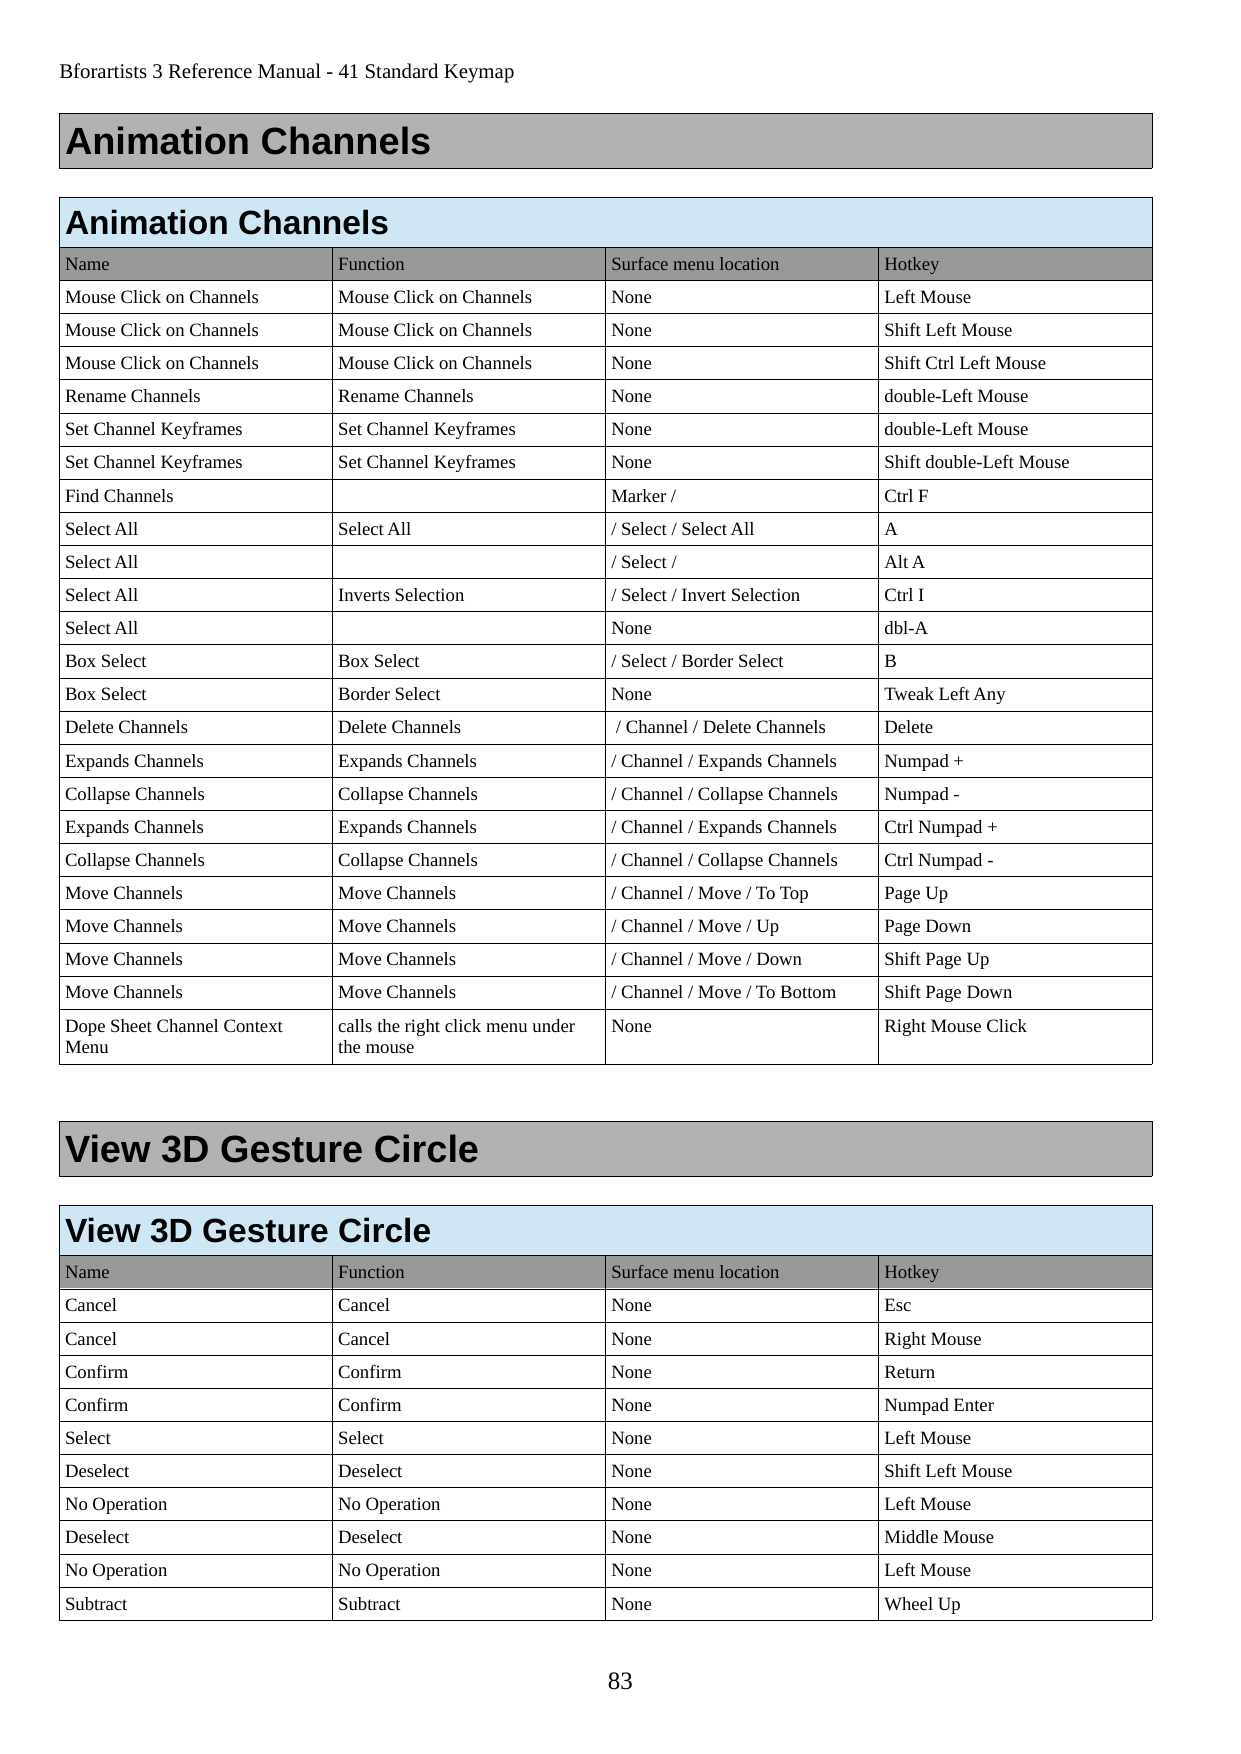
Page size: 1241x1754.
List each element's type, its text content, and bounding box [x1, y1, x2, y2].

table_cell Cancel [333, 1323, 605, 1355]
table_cell Expands Channels [333, 811, 605, 843]
table_cell Confirm [333, 1356, 605, 1388]
table_cell Middle Mouse [879, 1521, 1152, 1553]
table_cell double-Left Mouse [879, 414, 1152, 446]
table_cell Select [333, 1422, 605, 1454]
table_cell dbl-A [879, 612, 1152, 644]
table_cell Select All [333, 513, 605, 545]
table_cell Move Channels [333, 877, 605, 909]
table_cell Page Up [879, 877, 1152, 909]
table_cell Deselect [60, 1521, 332, 1553]
table_cell Move Channels [333, 910, 605, 942]
table_cell Collapse Channels [60, 844, 332, 876]
table_cell None [606, 1010, 878, 1063]
table_cell Select All [60, 579, 332, 611]
table_cell Deselect [60, 1455, 332, 1487]
table_cell Left Mouse [879, 1422, 1152, 1454]
table_cell Name [60, 1256, 332, 1288]
table_cell / Channel / Move / To Top [606, 877, 878, 909]
table_cell Alt A [879, 546, 1152, 578]
table_cell None [606, 1455, 878, 1487]
table_cell / Channel / Expands Channels [606, 745, 878, 777]
table_cell B [879, 645, 1152, 677]
table_cell Marker / [606, 480, 878, 512]
table_cell Cancel [60, 1323, 332, 1355]
table_cell Move Channels [60, 944, 332, 976]
table_cell Subtract [60, 1588, 332, 1620]
table_cell Tweak Left Any [879, 679, 1152, 711]
table_cell No Operation [333, 1488, 605, 1520]
table_cell Numpad Enter [879, 1389, 1152, 1421]
table_cell Move Channels [60, 910, 332, 942]
table_cell Move Channels [60, 877, 332, 909]
table_cell Select [60, 1422, 332, 1454]
table_cell None [606, 679, 878, 711]
table_cell Mouse Click on Channels [60, 314, 332, 346]
table_cell Delete [879, 712, 1152, 744]
table_cell Find Channels [60, 480, 332, 512]
table_cell None [606, 1488, 878, 1520]
table_cell Esc [879, 1290, 1152, 1322]
table_cell Ctrl F [879, 480, 1152, 512]
table_cell Dope Sheet Channel Context Menu [60, 1010, 332, 1063]
table_cell Expands Channels [333, 745, 605, 777]
table_cell Wheel Up [879, 1588, 1152, 1620]
table_cell Shift Left Mouse [879, 314, 1152, 346]
table_cell Surface menu location [606, 1256, 878, 1288]
table_cell Left Mouse [879, 1488, 1152, 1520]
table_cell / Channel / Move / To Bottom [606, 977, 878, 1009]
table_cell Move Channels [60, 977, 332, 1009]
table_cell [333, 546, 605, 578]
table_cell Cancel [60, 1290, 332, 1322]
table_cell / Select / Select All [606, 513, 878, 545]
table_cell None [606, 1521, 878, 1553]
table_cell Shift Page Up [879, 944, 1152, 976]
table_cell Collapse Channels [333, 844, 605, 876]
table_header View 3D Gesture Circle [60, 1206, 1152, 1255]
table_cell None [606, 1323, 878, 1355]
table_cell / Channel / Expands Channels [606, 811, 878, 843]
table_cell Select All [60, 612, 332, 644]
table_cell Collapse Channels [60, 778, 332, 810]
table_cell / Channel / Collapse Channels [606, 778, 878, 810]
table_cell calls the right click menu under the mouse [333, 1010, 605, 1063]
table_cell None [606, 1356, 878, 1388]
table_cell A [879, 513, 1152, 545]
table_cell Shift double-Left Mouse [879, 447, 1152, 479]
table_cell Box Select [60, 679, 332, 711]
table_cell Set Channel Keyframes [333, 447, 605, 479]
table_cell Mouse Click on Channels [333, 314, 605, 346]
table_cell Ctrl I [879, 579, 1152, 611]
table_cell None [606, 281, 878, 313]
table_cell Shift Ctrl Left Mouse [879, 347, 1152, 379]
table_cell Set Channel Keyframes [60, 447, 332, 479]
table_cell None [606, 347, 878, 379]
table_cell Mouse Click on Channels [60, 281, 332, 313]
table_cell Delete Channels [60, 712, 332, 744]
table_cell Box Select [60, 645, 332, 677]
table_cell Left Mouse [879, 281, 1152, 313]
table_cell Confirm [60, 1389, 332, 1421]
table_header View 3D Gesture Circle [60, 1122, 1152, 1176]
table_cell Mouse Click on Channels [60, 347, 332, 379]
table_cell None [606, 1555, 878, 1587]
table_cell Expands Channels [60, 745, 332, 777]
table_cell No Operation [60, 1555, 332, 1587]
table_cell Left Mouse [879, 1555, 1152, 1587]
table_cell Ctrl Numpad + [879, 811, 1152, 843]
table_cell None [606, 1389, 878, 1421]
table_cell / Channel / Delete Channels [606, 712, 878, 744]
table_cell Mouse Click on Channels [333, 281, 605, 313]
table_cell Rename Channels [333, 380, 605, 412]
table_cell Deselect [333, 1455, 605, 1487]
table_cell None [606, 1422, 878, 1454]
table_cell Rename Channels [60, 380, 332, 412]
table_cell Name [60, 248, 332, 280]
table_cell [333, 612, 605, 644]
table_cell Border Select [333, 679, 605, 711]
table_cell Inverts Selection [333, 579, 605, 611]
table_cell Function [333, 248, 605, 280]
table_cell / Select / Border Select [606, 645, 878, 677]
table_cell Shift Left Mouse [879, 1455, 1152, 1487]
table_cell Collapse Channels [333, 778, 605, 810]
table_cell Expands Channels [60, 811, 332, 843]
table_cell None [606, 447, 878, 479]
table_cell None [606, 1588, 878, 1620]
table_cell Delete Channels [333, 712, 605, 744]
table_cell / Select / [606, 546, 878, 578]
table_cell Confirm [333, 1389, 605, 1421]
table_cell Hotkey [879, 1256, 1152, 1288]
table_cell None [606, 612, 878, 644]
table_cell Set Channel Keyframes [60, 414, 332, 446]
table_cell Mouse Click on Channels [333, 347, 605, 379]
table_cell Ctrl Numpad - [879, 844, 1152, 876]
table_cell Function [333, 1256, 605, 1288]
table_cell Numpad + [879, 745, 1152, 777]
table_cell Page Down [879, 910, 1152, 942]
table_cell Return [879, 1356, 1152, 1388]
table_cell [333, 480, 605, 512]
table_cell Move Channels [333, 977, 605, 1009]
table_cell Right Mouse Click [879, 1010, 1152, 1063]
table_cell Surface menu location [606, 248, 878, 280]
table_cell Deselect [333, 1521, 605, 1553]
table_cell None [606, 314, 878, 346]
table_cell Numpad - [879, 778, 1152, 810]
table_cell No Operation [333, 1555, 605, 1587]
table_cell Set Channel Keyframes [333, 414, 605, 446]
table_cell Shift Page Down [879, 977, 1152, 1009]
table_cell None [606, 1290, 878, 1322]
table_cell Box Select [333, 645, 605, 677]
table_cell double-Left Mouse [879, 380, 1152, 412]
table_header Animation Channels [60, 114, 1152, 168]
table_header Animation Channels [60, 198, 1152, 247]
table_cell Select All [60, 513, 332, 545]
table_cell Subtract [333, 1588, 605, 1620]
table_cell Right Mouse [879, 1323, 1152, 1355]
table_cell None [606, 414, 878, 446]
table_cell None [606, 380, 878, 412]
table_cell Hotkey [879, 248, 1152, 280]
table_cell / Channel / Collapse Channels [606, 844, 878, 876]
table_cell / Select / Invert Selection [606, 579, 878, 611]
table_cell Confirm [60, 1356, 332, 1388]
table_cell No Operation [60, 1488, 332, 1520]
table_cell / Channel / Move / Up [606, 910, 878, 942]
table_cell Move Channels [333, 944, 605, 976]
table_cell Select All [60, 546, 332, 578]
table_cell / Channel / Move / Down [606, 944, 878, 976]
table_cell Cancel [333, 1290, 605, 1322]
